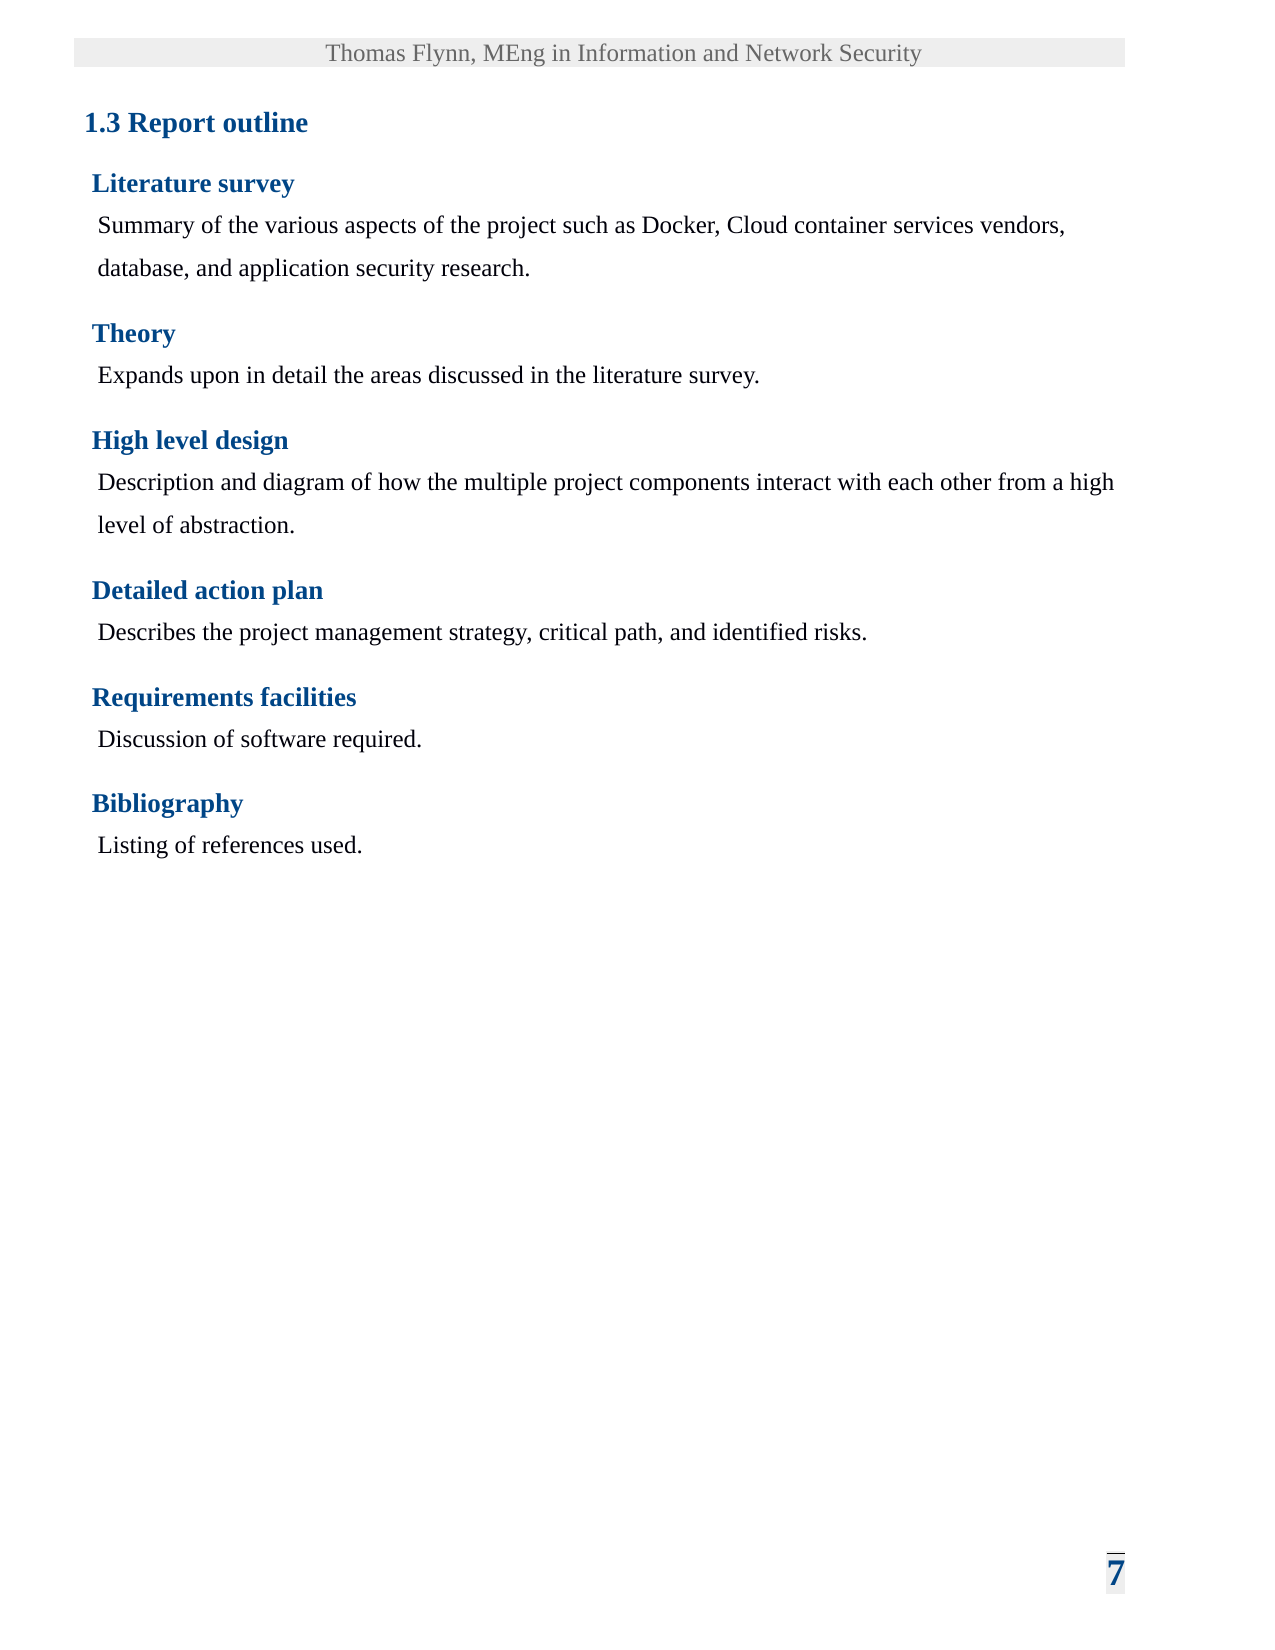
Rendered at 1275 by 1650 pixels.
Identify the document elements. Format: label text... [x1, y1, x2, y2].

subtitle High level design [92, 424, 1125, 455]
subtitle Literature survey [92, 167, 1125, 198]
text Summary of the various aspects of the project such as Docker, Cloud container services vendors, database, and application security research. [97, 210, 1125, 282]
subtitle Requirements facilities [92, 681, 1125, 712]
text Describes the project management strategy, critical path, and identified risks. [97, 617, 1125, 646]
text Listing of references used. [97, 831, 1125, 859]
subtitle Bibliography [92, 788, 1125, 819]
subtitle Theory [92, 317, 1125, 348]
subtitle Detailed action plan [92, 574, 1125, 605]
subtitle 1.3 Report outline [81, 105, 1125, 138]
text Discussion of software required. [97, 724, 1125, 752]
text Description and diagram of how the multiple project components interact with each other from a high level of abstraction. [97, 467, 1125, 539]
text Expands upon in detail the areas discussed in the literature survey. [97, 360, 1125, 389]
